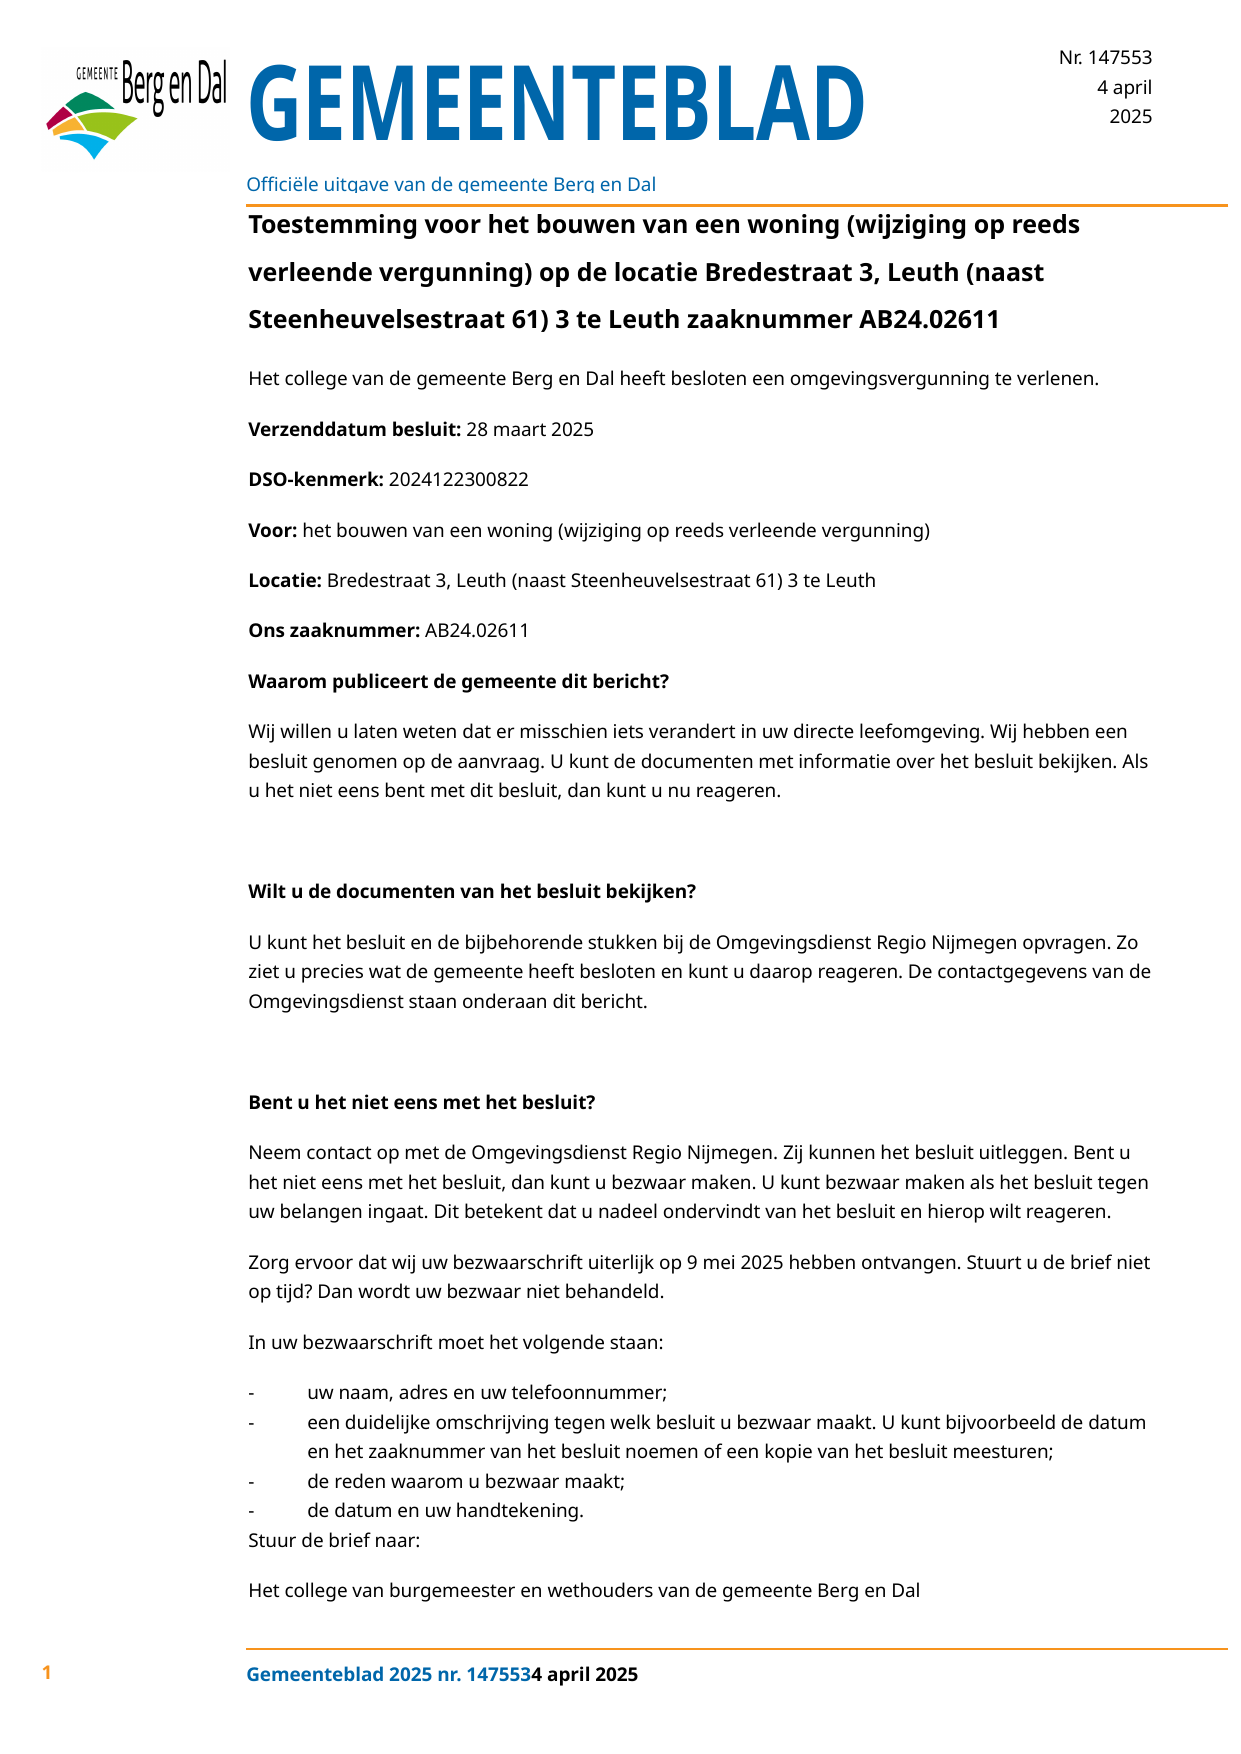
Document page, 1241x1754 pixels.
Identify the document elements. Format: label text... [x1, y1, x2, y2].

list de datum en uw handtekening. [248, 1498, 1152, 1523]
text Voor: het bouwen van een woning (wijziging op reeds verleende vergunning) [248, 517, 1152, 542]
text Wij willen u laten weten dat er misschien iets verandert in uw directe leefomgeving. Wij hebben een besluit genomen op de aanvraag. U kunt de documenten met informatie over het besluit bekijken. Als u het niet eens bent met dit besluit, dan kunt u nu reageren. [248, 718, 1152, 803]
text Ons zaaknummer: AB24.02611 [248, 618, 1152, 643]
text Wilt u de documenten van het besluit bekijken? [248, 878, 1152, 904]
text Het college van de gemeente Berg en Dal heeft besloten een omgevingsvergunning te verlenen. [248, 366, 1152, 391]
text Stuur de brief naar: [248, 1527, 1152, 1553]
list uw naam, adres en uw telefoonnummer; [248, 1379, 1152, 1405]
text In uw bezwaarschrift moet het volgende staan: [248, 1329, 1152, 1354]
text Neem contact op met de Omgevingsdienst Regio Nijmegen. Zij kunnen het besluit uitleggen. Bent u het niet eens met het besluit, dan kunt u bezwaar maken. U kunt bezwaar maken als het besluit tegen uw belangen ingaat. Dit betekent dat u nadeel ondervindt van het besluit en hierop wilt reageren. [248, 1139, 1152, 1224]
picture [41, 47, 231, 172]
text Toestemming voor het bouwen van een woning (wijziging op reeds verleende vergunning) op de locatie Bredestraat 3, Leuth (naast Steenheuvelsestraat 61) 3 te Leuth zaaknummer AB24.02611 [248, 207, 1152, 336]
text Locatie: Bredestraat 3, Leuth (naast Steenheuvelsestraat 61) 3 te Leuth [248, 567, 1152, 593]
text U kunt het besluit en de bijbehorende stukken bij de Omgevingsdienst Regio Nijmegen opvragen. Zo ziet u precies wat de gemeente heeft besloten en kunt u daarop reageren. De contactgegevens van de Omgevingsdienst staan onderaan dit bericht. [248, 929, 1152, 1014]
text Waarom publiceert de gemeente dit bericht? [248, 668, 1152, 694]
text Verzenddatum besluit: 28 maart 2025 [248, 416, 1152, 442]
text Bent u het niet eens met het besluit? [248, 1089, 1152, 1114]
list de reden waarom u bezwaar maakt; [248, 1468, 1152, 1494]
text DSO-kenmerk: 2024122300822 [248, 466, 1152, 492]
text Zorg ervoor dat wij uw bezwaarschrift uiterlijk op 9 mei 2025 hebben ontvangen. Stuurt u de brief niet op tijd? Dan wordt uw bezwaar niet behandeld. [248, 1249, 1152, 1304]
list een duidelijke omschrijving tegen welk besluit u bezwaar maakt. U kunt bijvoorbeeld de datum en het zaaknummer van het besluit noemen of een kopie van het besluit meesturen; [248, 1409, 1152, 1464]
text Het college van burgemeester en wethouders van de gemeente Berg en Dal [248, 1578, 1152, 1603]
